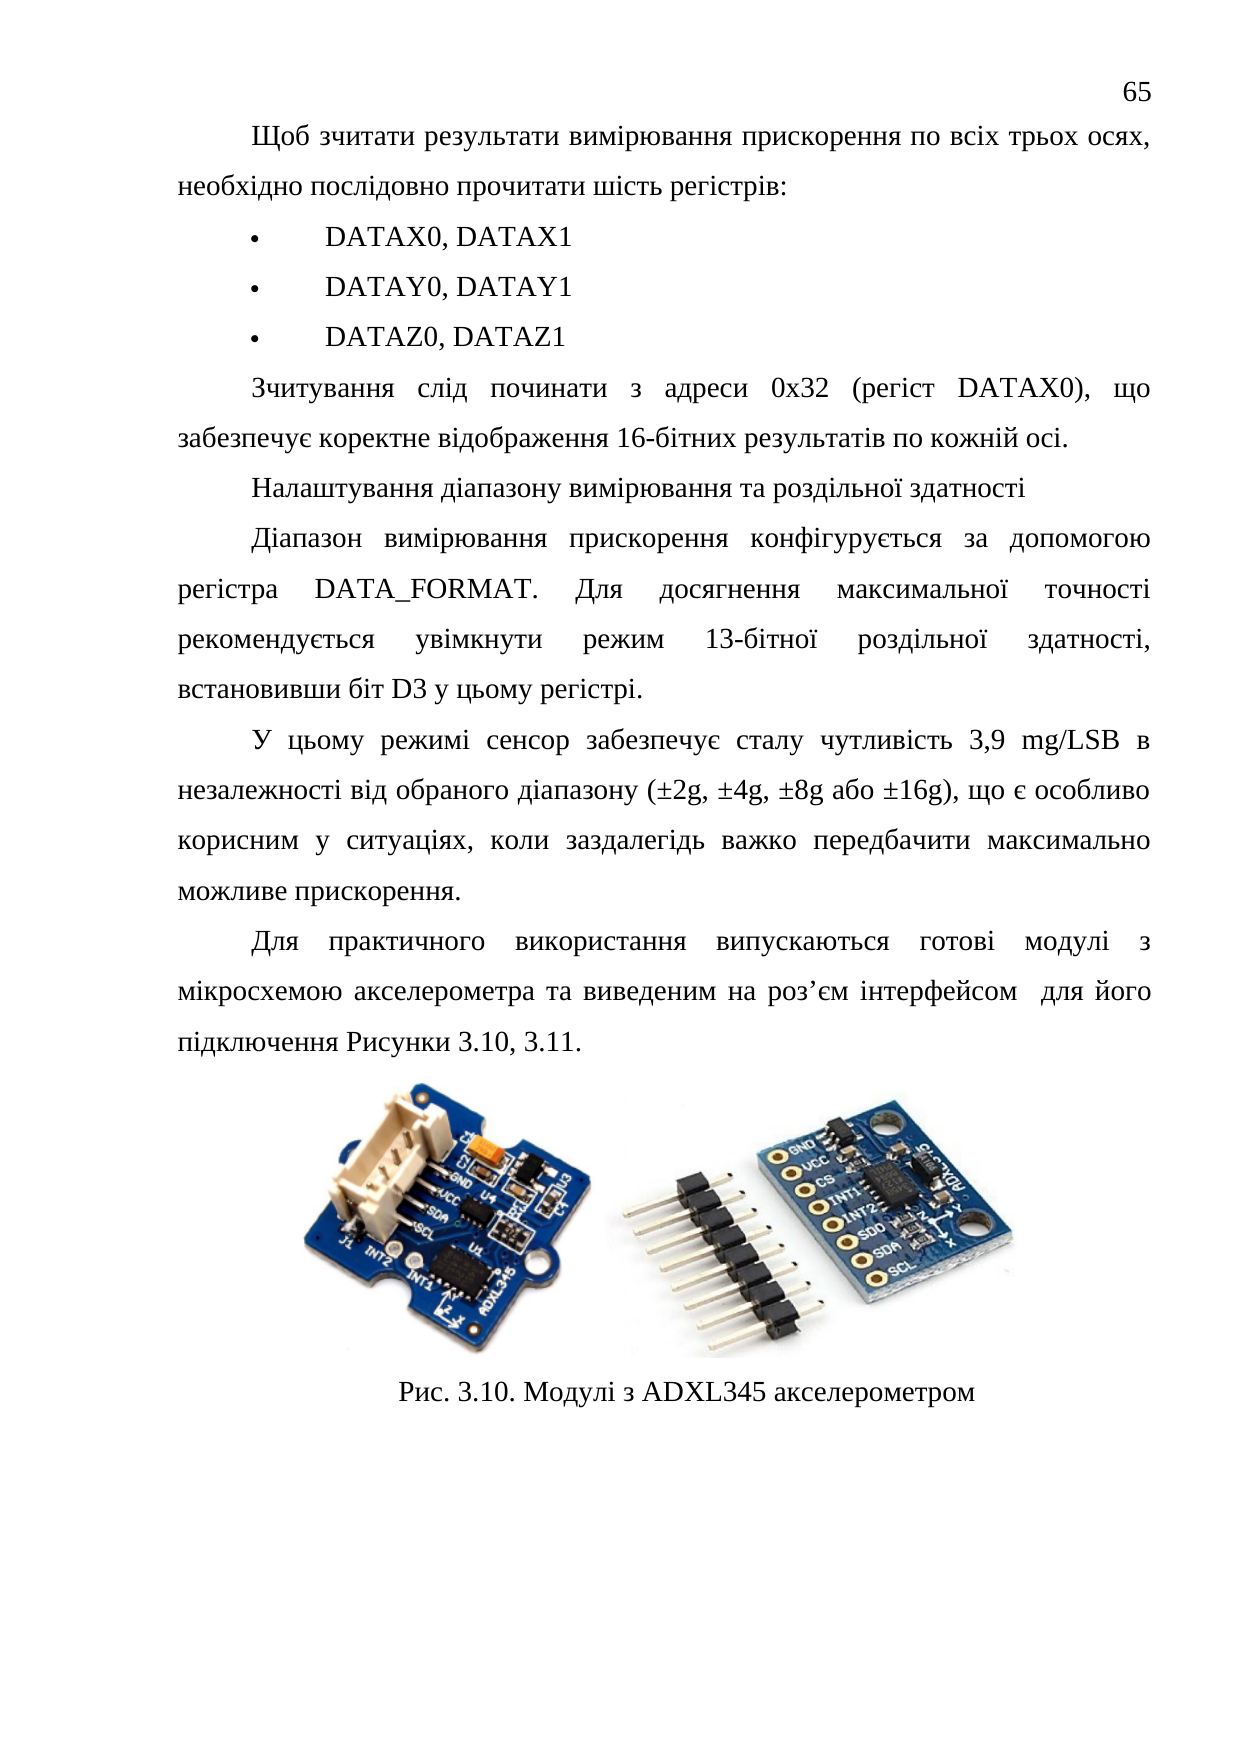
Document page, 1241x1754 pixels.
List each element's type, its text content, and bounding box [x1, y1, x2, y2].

text У цьому режимі сенсор забезпечує сталу чутливість 3,9 mg/LSB в незалежності від обраного діапазону (±2g, ±4g, ±8g або ±16g), що є особливо корисним у ситуаціях, коли заздалегідь важко передбачити максимально можливе прискорення. [177, 722, 1152, 906]
text Діапазон вимірювання прискорення конфігурується за допомогою регістра DATA_FORMAT. Для досягнення максимальної точності рекомендується увімкнути режим 13-бітної роздільної здатності, встановивши біт D3 у цьому регістрі. [177, 521, 1152, 705]
text Для практичного використання випускаються готові модулі з мікросхемою акселерометра та виведеним на роз’єм інтерфейсом для його підключення Рисунки 3.10, 3.11. [177, 923, 1152, 1057]
list DATAZ0, DATAZ1 [177, 319, 1152, 353]
list DATAY0, DATAY1 [177, 269, 1152, 303]
text Зчитування слід починати з адреси 0x32 (регіст DATAX0), що забезпечує коректне відображення 16-бітних результатів по кожній осі. [177, 370, 1152, 453]
picture [297, 1074, 598, 1358]
text Рис. 3.10. Модулі з ADXL345 акселерометром [177, 1374, 1152, 1408]
text Налаштування діапазону вимірювання та роздільної здатності [177, 470, 1152, 504]
picture [604, 1091, 1032, 1358]
list DATAX0, DATAX1 [177, 219, 1152, 252]
text Щоб зчитати результати вимірювання прискорення по всіх трьох осях, необхідно послідовно прочитати шість регістрів: [177, 118, 1152, 202]
